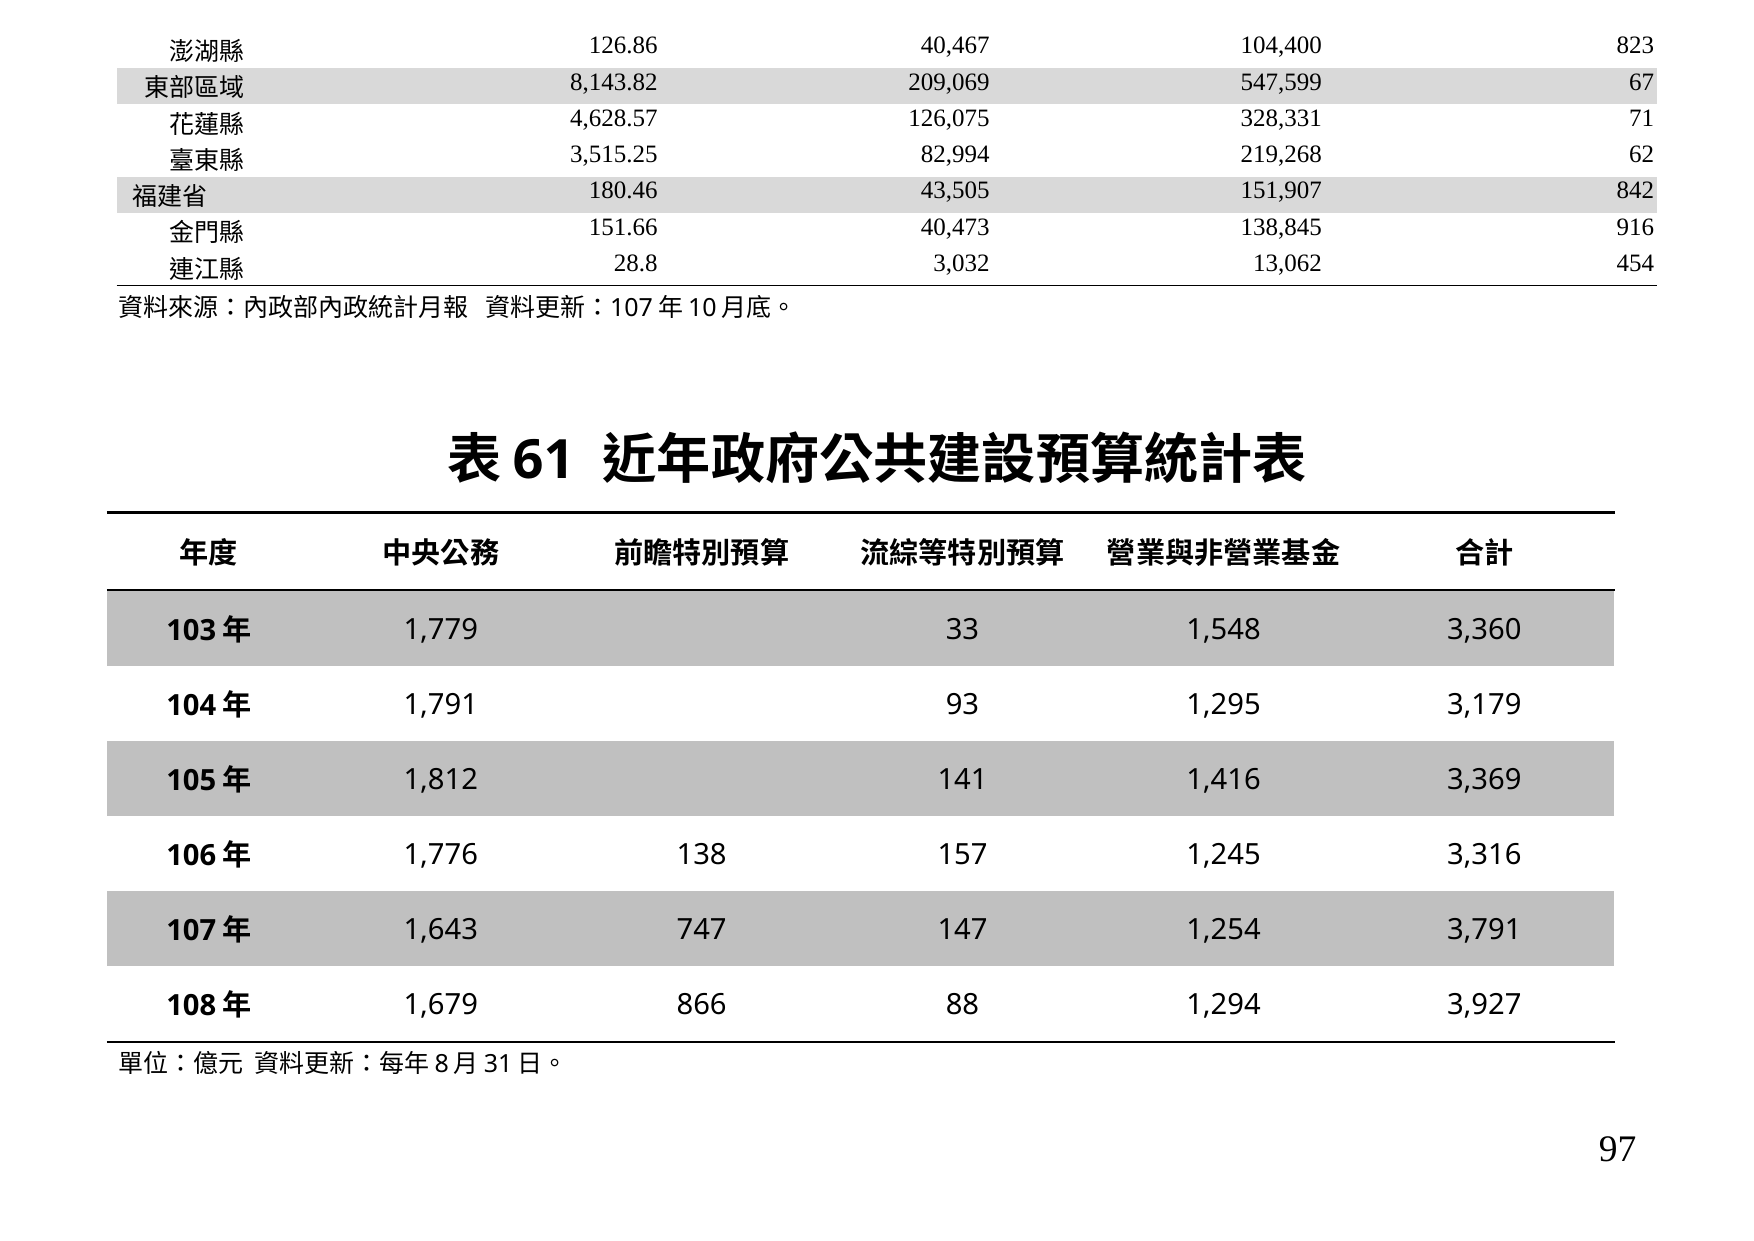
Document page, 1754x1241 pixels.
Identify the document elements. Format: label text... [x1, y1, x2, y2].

table_cell 1,643 [310, 891, 571, 966]
table_cell 916 [1324, 213, 1657, 249]
table_cell 1,254 [1093, 891, 1354, 966]
table_cell 547,599 [992, 68, 1324, 104]
table_cell 3,369 [1354, 741, 1614, 816]
table_cell 連江縣 [117, 249, 328, 285]
subtitle 表61 近年政府公共建設預算統計表 [118, 399, 1636, 511]
table_cell 40,467 [660, 32, 992, 68]
table_cell 花蓮縣 [117, 104, 328, 140]
table_cell 151.66 [328, 213, 660, 249]
table_cell 147 [832, 891, 1093, 966]
table_cell 1,416 [1093, 741, 1354, 816]
table_cell 13,062 [992, 249, 1324, 285]
table_cell 1,245 [1093, 816, 1354, 891]
table_cell 106年 [107, 816, 310, 891]
table_cell 東部區域 [117, 68, 328, 104]
table_cell 180.46 [328, 177, 660, 213]
table_cell 1,679 [310, 966, 571, 1041]
table_cell 141 [832, 741, 1093, 816]
table_cell 823 [1324, 32, 1657, 68]
table_cell 71 [1324, 104, 1657, 140]
table_cell 3,515.25 [328, 140, 660, 177]
table_header 前瞻特別預算 [571, 514, 832, 588]
table_cell 103年 [107, 591, 310, 666]
table_cell 842 [1324, 177, 1657, 213]
table_cell 33 [832, 591, 1093, 666]
table_cell 151,907 [992, 177, 1324, 213]
table_cell 219,268 [992, 140, 1324, 177]
table_header 合計 [1354, 514, 1614, 588]
table_header 營業與非營業基金 [1093, 514, 1354, 588]
table_cell 138,845 [992, 213, 1324, 249]
table_cell 209,069 [660, 68, 992, 104]
table_cell 454 [1324, 249, 1657, 285]
table_cell 138 [571, 816, 832, 891]
table_cell 3,927 [1354, 966, 1614, 1041]
table_cell 104年 [107, 666, 310, 741]
table_cell 澎湖縣 [117, 32, 328, 68]
table_cell 8,143.82 [328, 68, 660, 104]
table_cell 866 [571, 966, 832, 1041]
table_cell 福建省 [117, 177, 328, 213]
table_cell 3,316 [1354, 816, 1614, 891]
table_cell 金門縣 [117, 213, 328, 249]
text 單位：億元 資料更新：每年8月31日。 [118, 1043, 1636, 1080]
table_cell 1,295 [1093, 666, 1354, 741]
table_cell 82,994 [660, 140, 992, 177]
table_cell 126,075 [660, 104, 992, 140]
table_cell 747 [571, 891, 832, 966]
table_cell 62 [1324, 140, 1657, 177]
table_cell [571, 666, 832, 741]
table_cell 1,779 [310, 591, 571, 666]
table_cell 3,032 [660, 249, 992, 285]
table_cell 3,179 [1354, 666, 1614, 741]
table_cell 3,360 [1354, 591, 1614, 666]
table_header 中央公務 [310, 514, 571, 588]
table_cell 1,791 [310, 666, 571, 741]
table_cell 93 [832, 666, 1093, 741]
table_cell 4,628.57 [328, 104, 660, 140]
table_cell 1,776 [310, 816, 571, 891]
table_cell 105年 [107, 741, 310, 816]
table_cell 328,331 [992, 104, 1324, 140]
table_cell 3,791 [1354, 891, 1614, 966]
table_cell 1,812 [310, 741, 571, 816]
table_cell 1,294 [1093, 966, 1354, 1041]
table_cell 臺東縣 [117, 140, 328, 177]
table_cell 40,473 [660, 213, 992, 249]
table_header 流綜等特別預算 [832, 514, 1093, 588]
table_cell 107年 [107, 891, 310, 966]
table_cell 104,400 [992, 32, 1324, 68]
table_cell 108年 [107, 966, 310, 1041]
table_cell [571, 591, 832, 666]
table_cell 88 [832, 966, 1093, 1041]
table_cell 43,505 [660, 177, 992, 213]
table_cell 1,548 [1093, 591, 1354, 666]
table_cell 126.86 [328, 32, 660, 68]
table_cell 157 [832, 816, 1093, 891]
table_cell 28.8 [328, 249, 660, 285]
text 資料來源：內政部內政統計月報 資料更新：107年10月底。 [118, 286, 1636, 324]
table_cell [571, 741, 832, 816]
table_header 年度 [107, 514, 310, 588]
table_cell 67 [1324, 68, 1657, 104]
